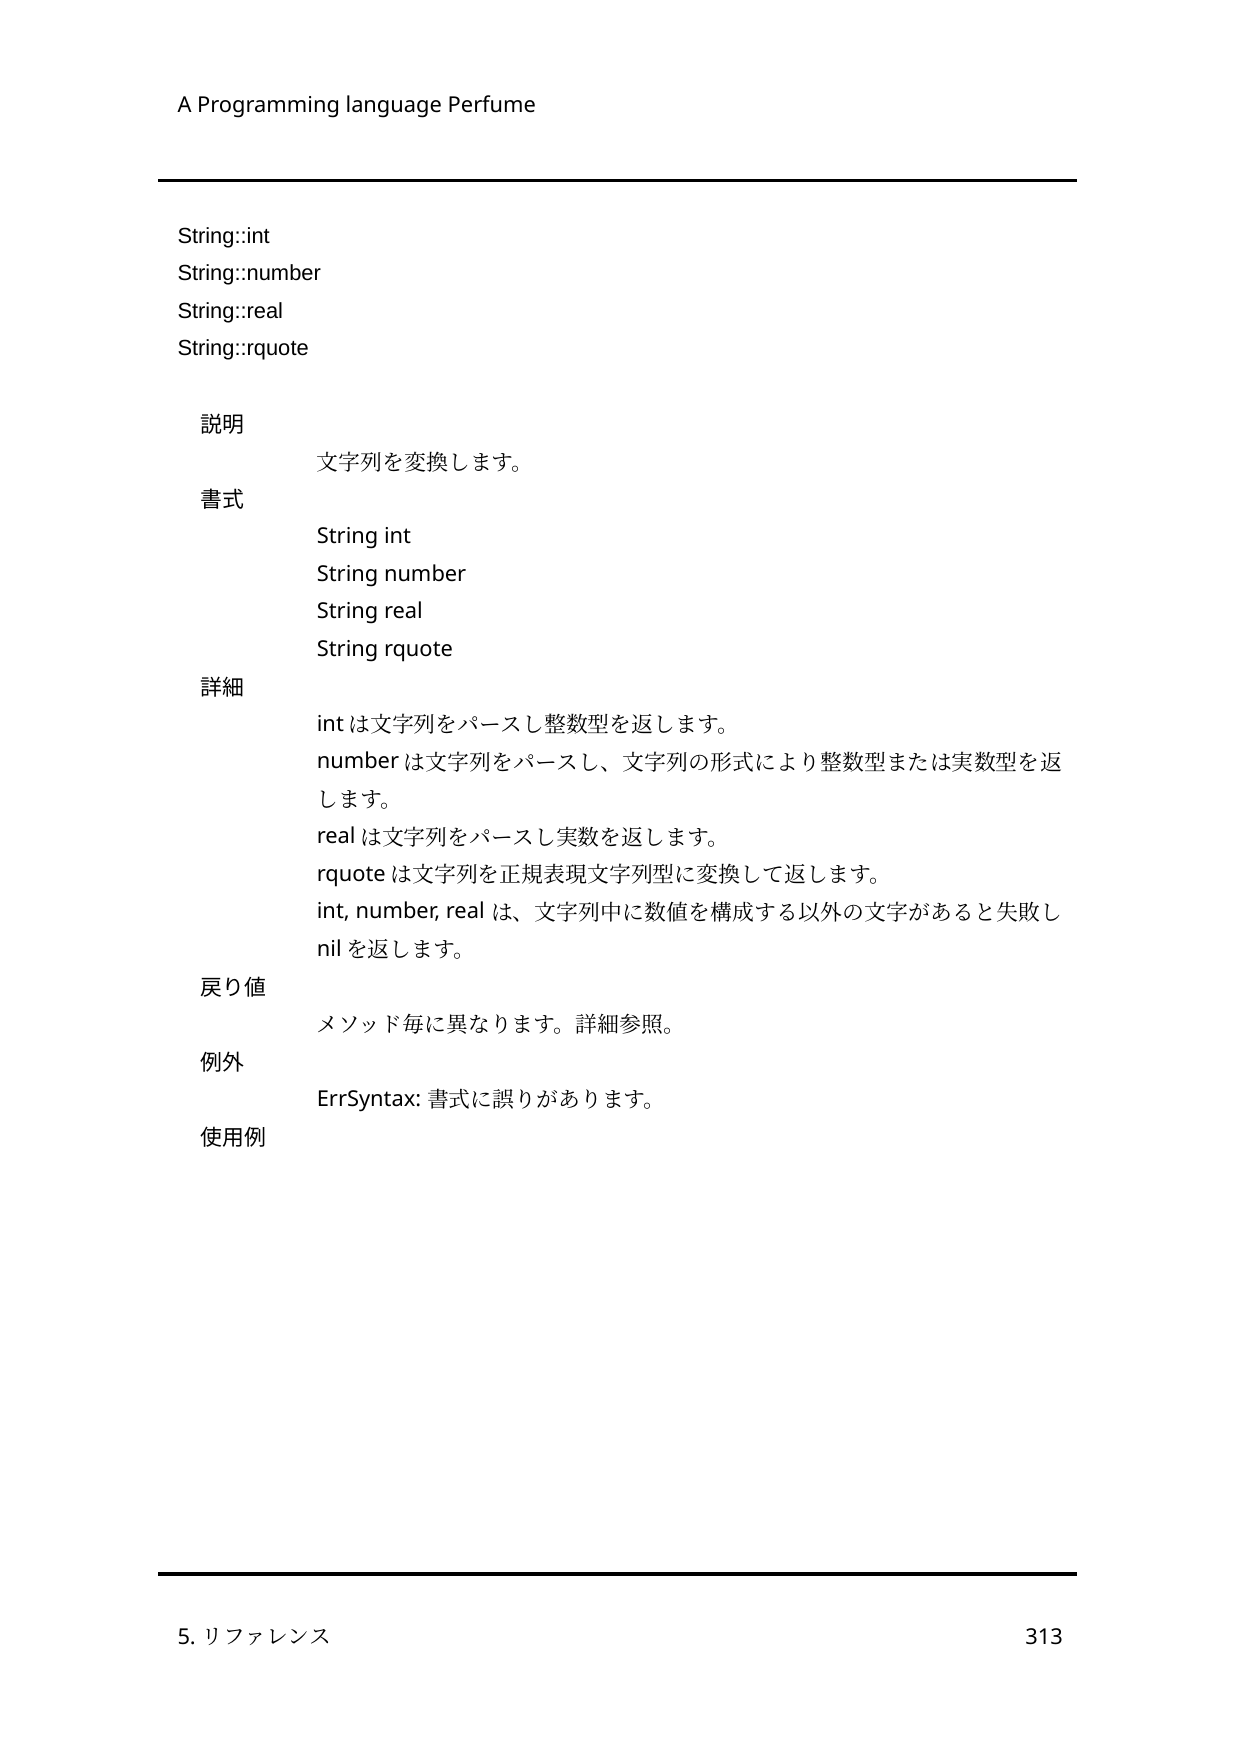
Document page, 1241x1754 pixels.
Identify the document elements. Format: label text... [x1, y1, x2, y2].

subtitle String::real [177, 292, 1063, 329]
table_cell 詳細 [200, 667, 317, 967]
table_cell 例外 [200, 1042, 317, 1117]
table_cell String int String number String real String rquote [317, 479, 1063, 667]
table_cell [317, 1117, 1063, 1192]
subtitle String::int [177, 217, 1063, 254]
table_header 説明 [200, 404, 317, 479]
table_cell ErrSyntax: 書式に誤りがあります。 [317, 1042, 1063, 1117]
subtitle String::number [177, 254, 1063, 292]
subtitle String::rquote [177, 329, 1063, 367]
table_cell 書式 [200, 479, 317, 667]
table_header 文字列を変換します。 [317, 404, 1063, 479]
table_cell 戻り値 [200, 967, 317, 1042]
table_cell intは文字列をパースし整数型を返します。 numberは文字列をパースし、文字列の形式により整数型または実数型を返します。 realは文字列をパースし実数を返します。 rquoteは文字列を正規表現文字列型に変換して返します。 int, number, real は、文字列中に数値を構成する以外の文字があると失敗しnilを返します。 [317, 667, 1063, 967]
table_cell メソッド毎に異なります。詳細参照。 [317, 967, 1063, 1042]
table_cell 使用例 [200, 1117, 317, 1192]
